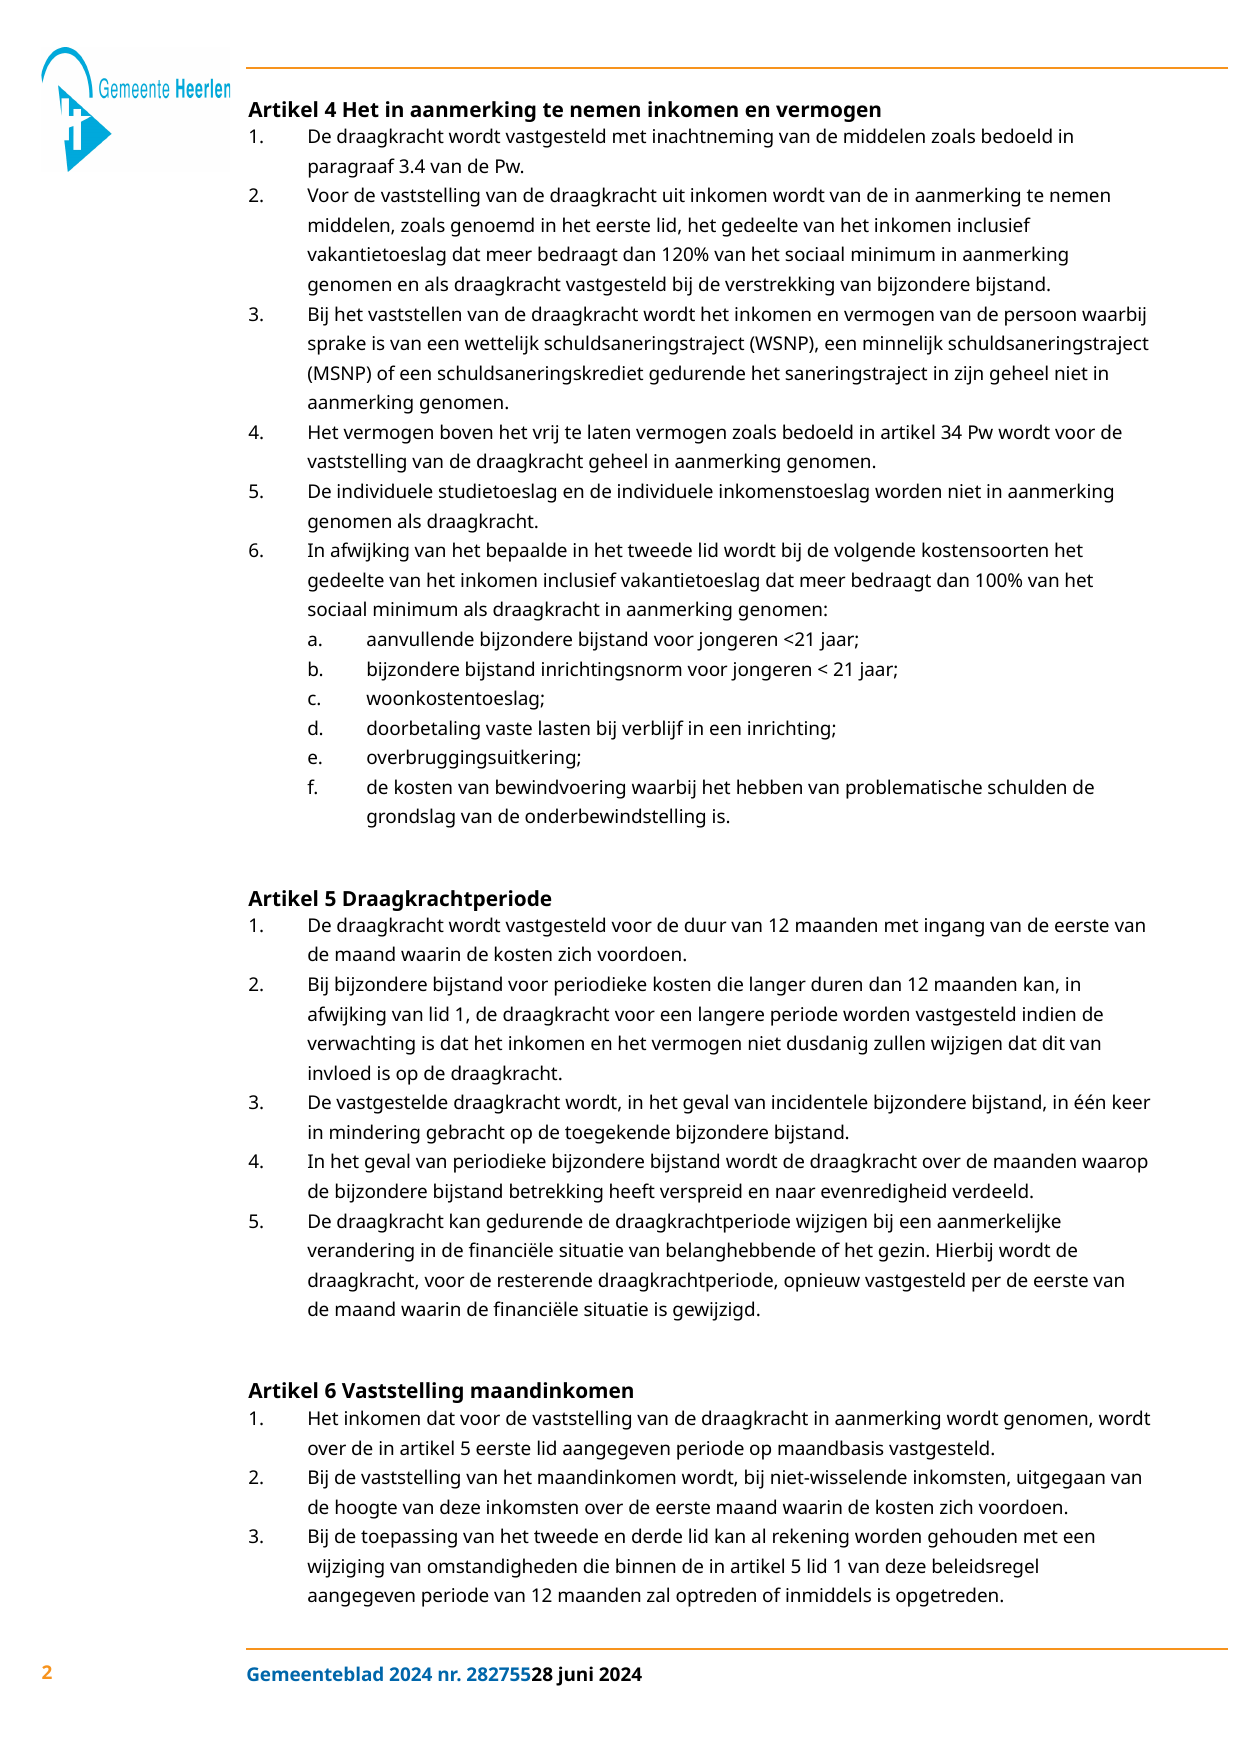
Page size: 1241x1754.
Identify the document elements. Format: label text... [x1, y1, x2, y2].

list aanvullende bijzondere bijstand voor jongeren <21 jaar; [307, 626, 1152, 652]
list overbruggingsuitkering; [307, 744, 1152, 770]
list Bij het vaststellen van de draagkracht wordt het inkomen en vermogen van de persoon waarbij sprake is van een wettelijk schuldsaneringstraject (WSNP), een minnelijk schuldsaneringstraject (MSNP) of een schuldsaneringskrediet gedurende het saneringstraject in zijn geheel niet in aanmerking genomen. [248, 301, 1152, 415]
picture [41, 47, 59, 70]
list Bij de vaststelling van het maandinkomen wordt, bij niet-wisselende inkomsten, uitgegaan van de hoogte van deze inkomsten over de eerste maand waarin de kosten zich voordoen. [248, 1464, 1152, 1519]
text Artikel 4 Het in aanmerking te nemen inkomen en vermogen [248, 95, 1152, 123]
list In het geval van periodieke bijzondere bijstand wordt de draagkracht over de maanden waarop de bijzondere bijstand betrekking heeft verspreid en naar evenredigheid verdeeld. [248, 1149, 1152, 1204]
list In afwijking van het bepaalde in het tweede lid wordt bij de volgende kostensoorten het gedeelte van het inkomen inclusief vakantietoeslag dat meer bedraagt dan 100% van het sociaal minimum als draagkracht in aanmerking genomen: [248, 537, 1152, 622]
list De individuele studietoeslag en de individuele inkomenstoeslag worden niet in aanmerking genomen als draagkracht. [248, 478, 1152, 533]
list doorbetaling vaste lasten bij verblijf in een inrichting; [307, 715, 1152, 741]
list Bij de toepassing van het tweede en derde lid kan al rekening worden gehouden met een wijziging van omstandigheden die binnen de in artikel 5 lid 1 van deze beleidsregel aangegeven periode van 12 maanden zal optreden of inmiddels is opgetreden. [248, 1523, 1152, 1608]
text Artikel 5 Draagkrachtperiode [248, 884, 1152, 912]
list Voor de vaststelling van de draagkracht uit inkomen wordt van de in aanmerking te nemen middelen, zoals genoemd in het eerste lid, het gedeelte van het inkomen inclusief vakantietoeslag dat meer bedraagt dan 120% van het sociaal minimum in aanmerking genomen en als draagkracht vastgesteld bij de verstrekking van bijzondere bijstand. [248, 182, 1152, 297]
picture [41, 47, 231, 172]
list De vastgestelde draagkracht wordt, in het geval van incidentele bijzondere bijstand, in één keer in mindering gebracht op de toegekende bijzondere bijstand. [248, 1089, 1152, 1145]
list De draagkracht wordt vastgesteld met inachtneming van de middelen zoals bedoeld in paragraaf 3.4 van de Pw. [248, 123, 1152, 178]
list bijzondere bijstand inrichtingsnorm voor jongeren < 21 jaar; [307, 656, 1152, 681]
list Het inkomen dat voor de vaststelling van de draagkracht in aanmerking wordt genomen, wordt over de in artikel 5 eerste lid aangegeven periode op maandbasis vastgesteld. [248, 1405, 1152, 1460]
list De draagkracht kan gedurende de draagkrachtperiode wijzigen bij een aanmerkelijke verandering in de financiële situatie van belanghebbende of het gezin. Hierbij wordt de draagkracht, voor de resterende draagkrachtperiode, opnieuw vastgesteld per de eerste van de maand waarin de financiële situatie is gewijzigd. [248, 1208, 1152, 1322]
list De draagkracht wordt vastgesteld voor de duur van 12 maanden met ingang van de eerste van de maand waarin de kosten zich voordoen. [248, 912, 1152, 967]
list Bij bijzondere bijstand voor periodieke kosten die langer duren dan 12 maanden kan, in afwijking van lid 1, de draagkracht voor een langere periode worden vastgesteld indien de verwachting is dat het inkomen en het vermogen niet dusdanig zullen wijzigen dat dit van invloed is op de draagkracht. [248, 971, 1152, 1086]
list de kosten van bewindvoering waarbij het hebben van problematische schulden de grondslag van de onderbewindstelling is. [307, 774, 1152, 829]
list woonkostentoeslag; [307, 685, 1152, 711]
text Artikel 6 Vaststelling maandinkomen [248, 1377, 1152, 1405]
list Het vermogen boven het vrij te laten vermogen zoals bedoeld in artikel 34 Pw wordt voor de vaststelling van de draagkracht geheel in aanmerking genomen. [248, 419, 1152, 474]
